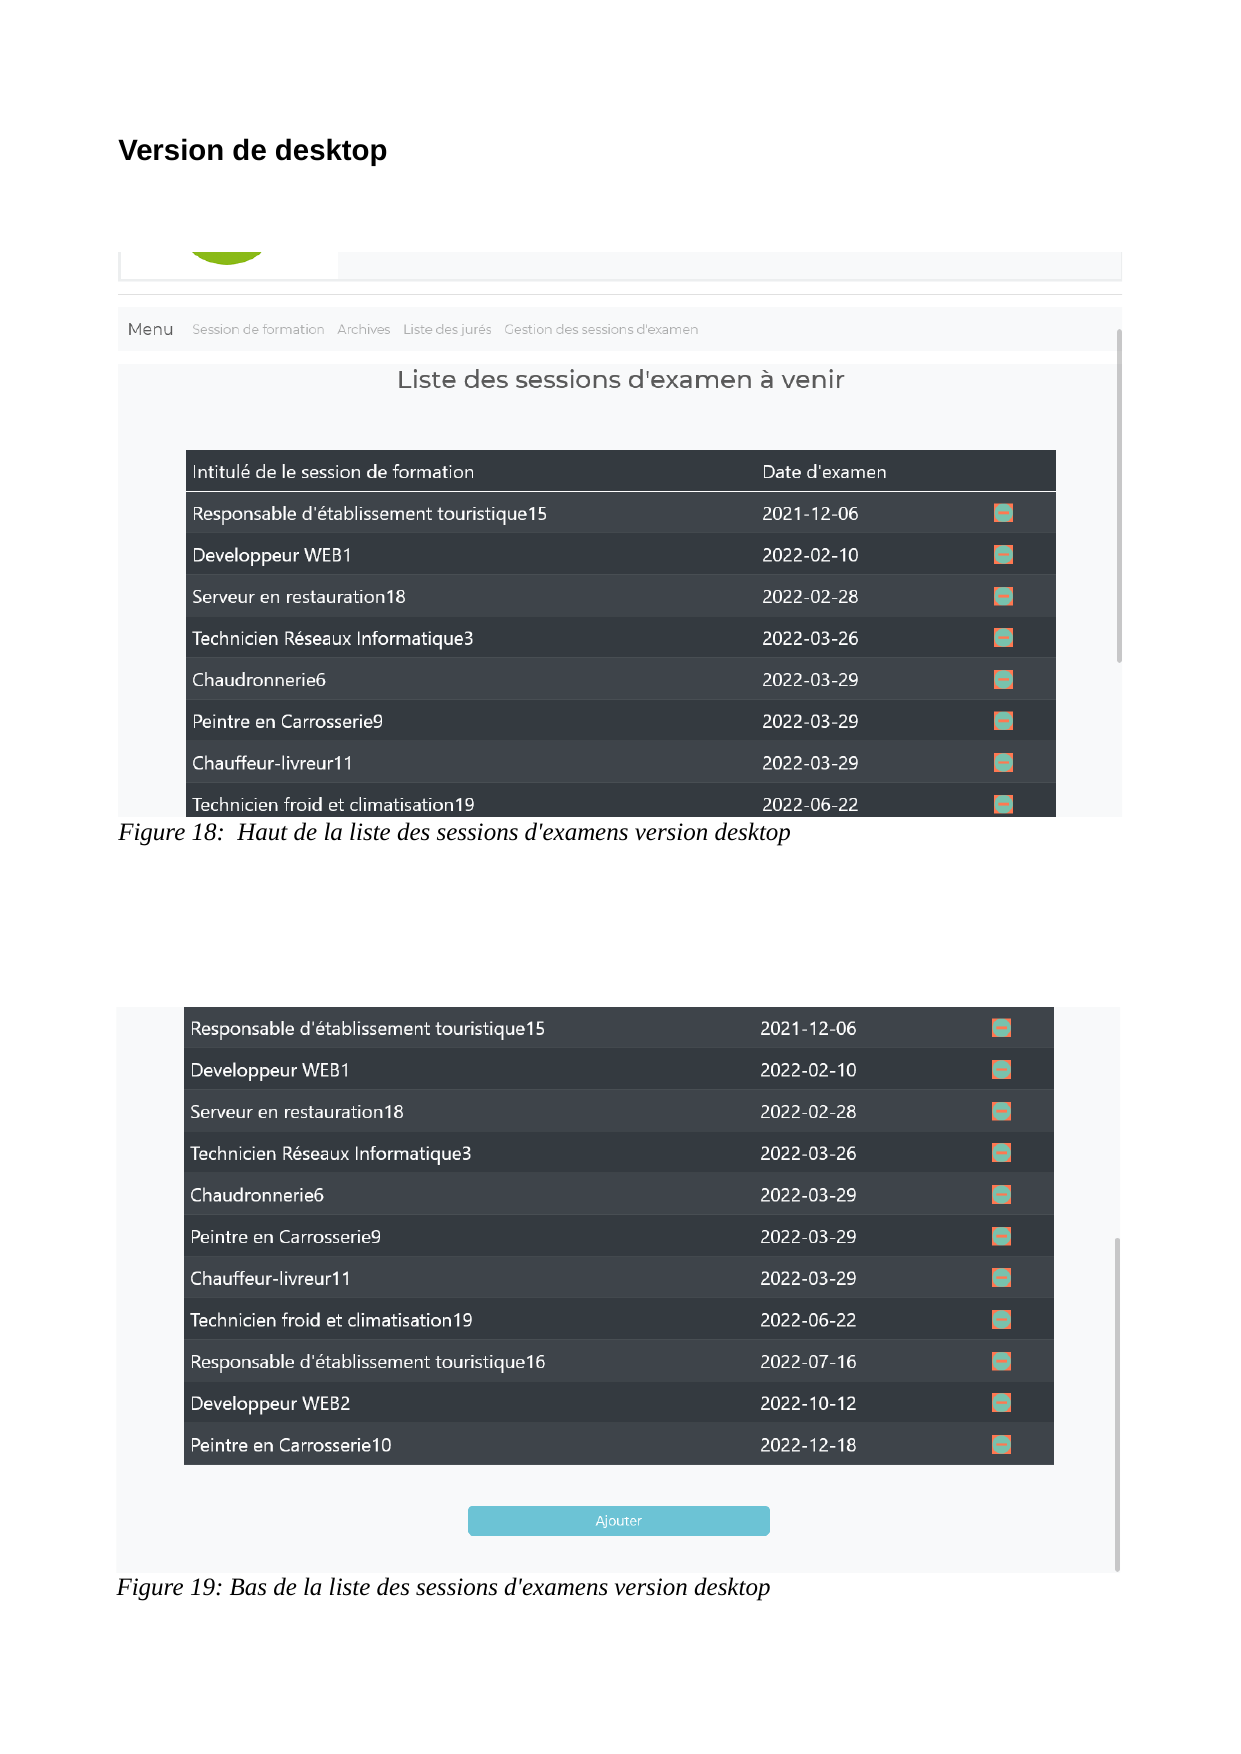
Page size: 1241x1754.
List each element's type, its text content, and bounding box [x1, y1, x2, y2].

subtitle Version de desktop [118, 133, 1122, 166]
text Figure 18: Haut de la liste des sessions d'examens version desktop [118, 817, 1122, 846]
text Figure 19: Bas de la liste des sessions d'examens version desktop [116, 1573, 1120, 1601]
picture [118, 252, 1123, 817]
picture [116, 1007, 1121, 1573]
